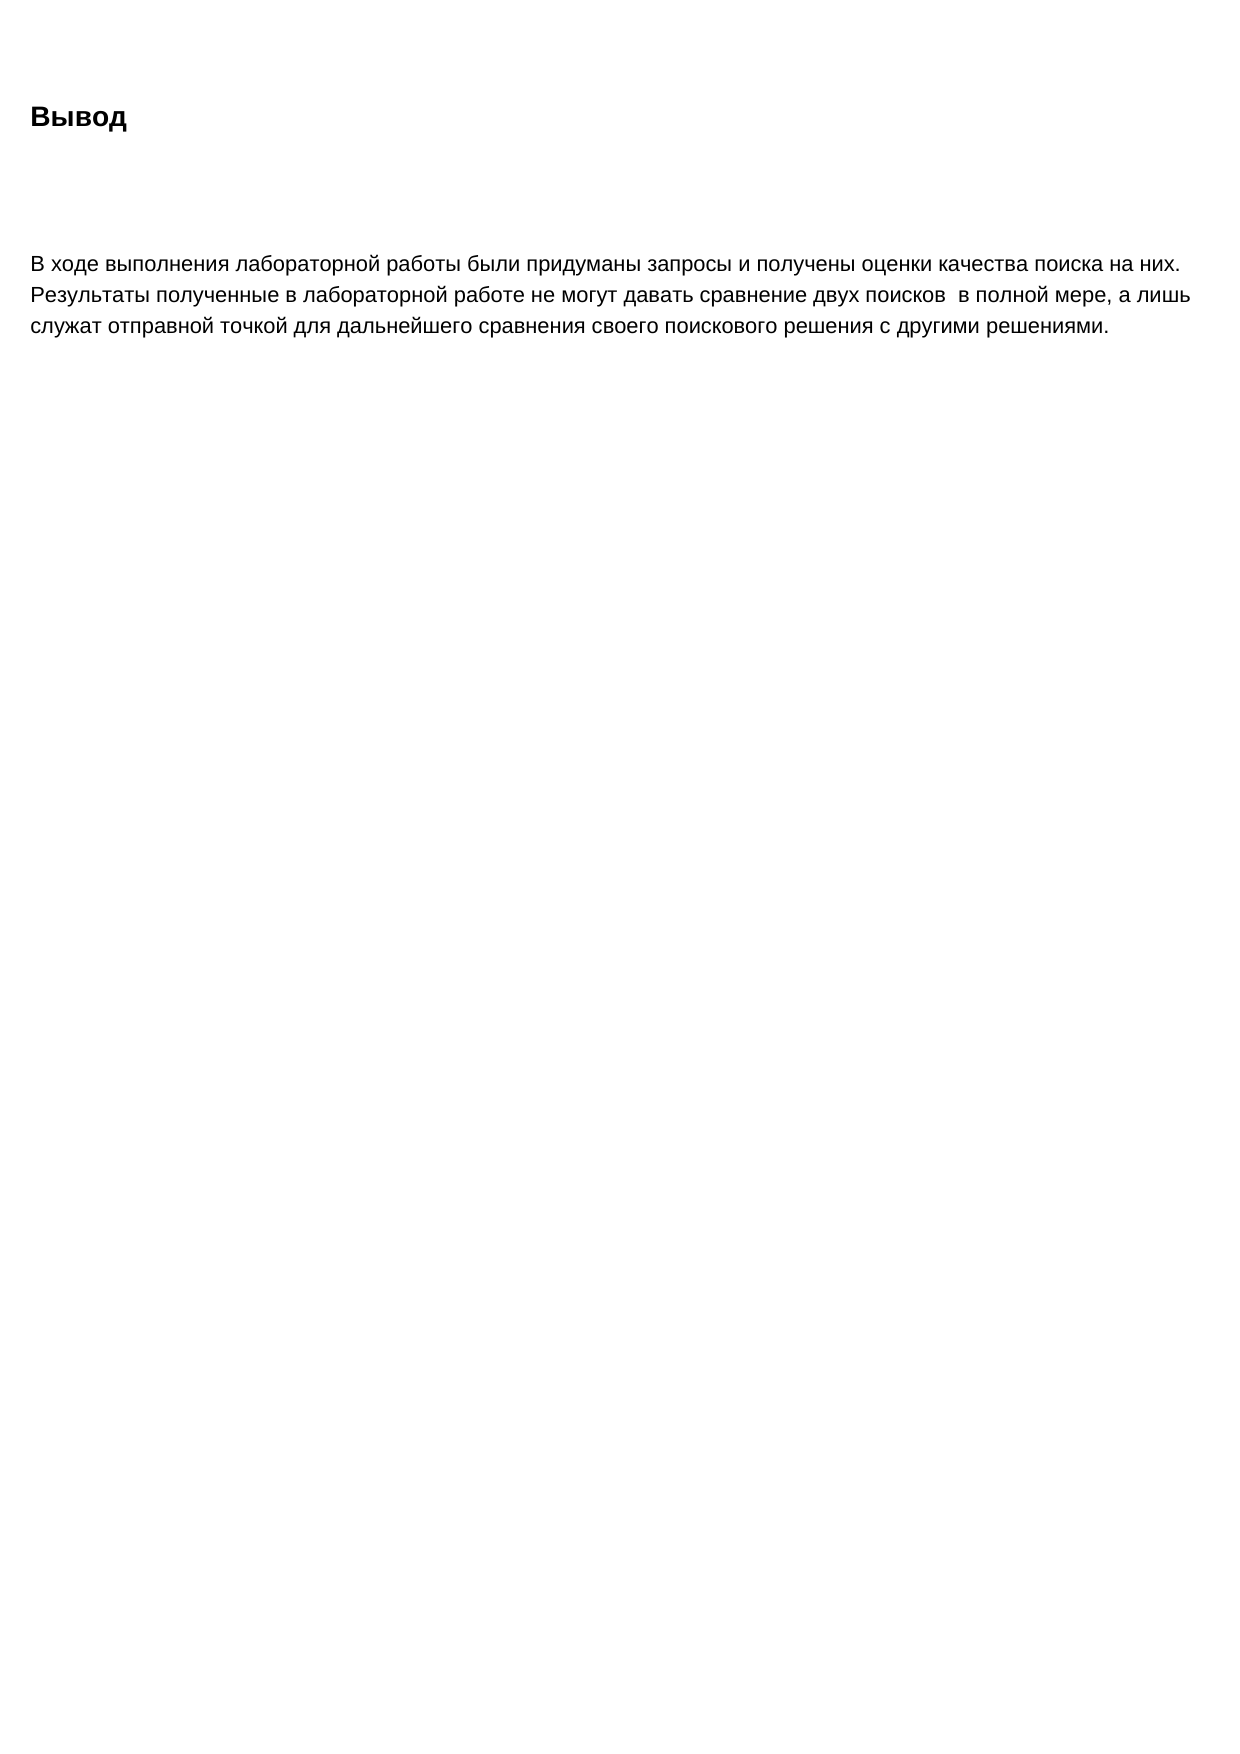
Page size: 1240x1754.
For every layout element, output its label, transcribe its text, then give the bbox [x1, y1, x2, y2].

text В ходе выполнения лабораторной работы были придуманы запросы и получены оценки качества поиска на них. Результаты полученные в лабораторной работе не могут давать сравнение двух поисков в полной мере, а лишь служат отправной точкой для дальнейшего сравнения своего поискового решения с другими решениями. [30, 251, 1207, 338]
text Вывод [30, 100, 1207, 133]
